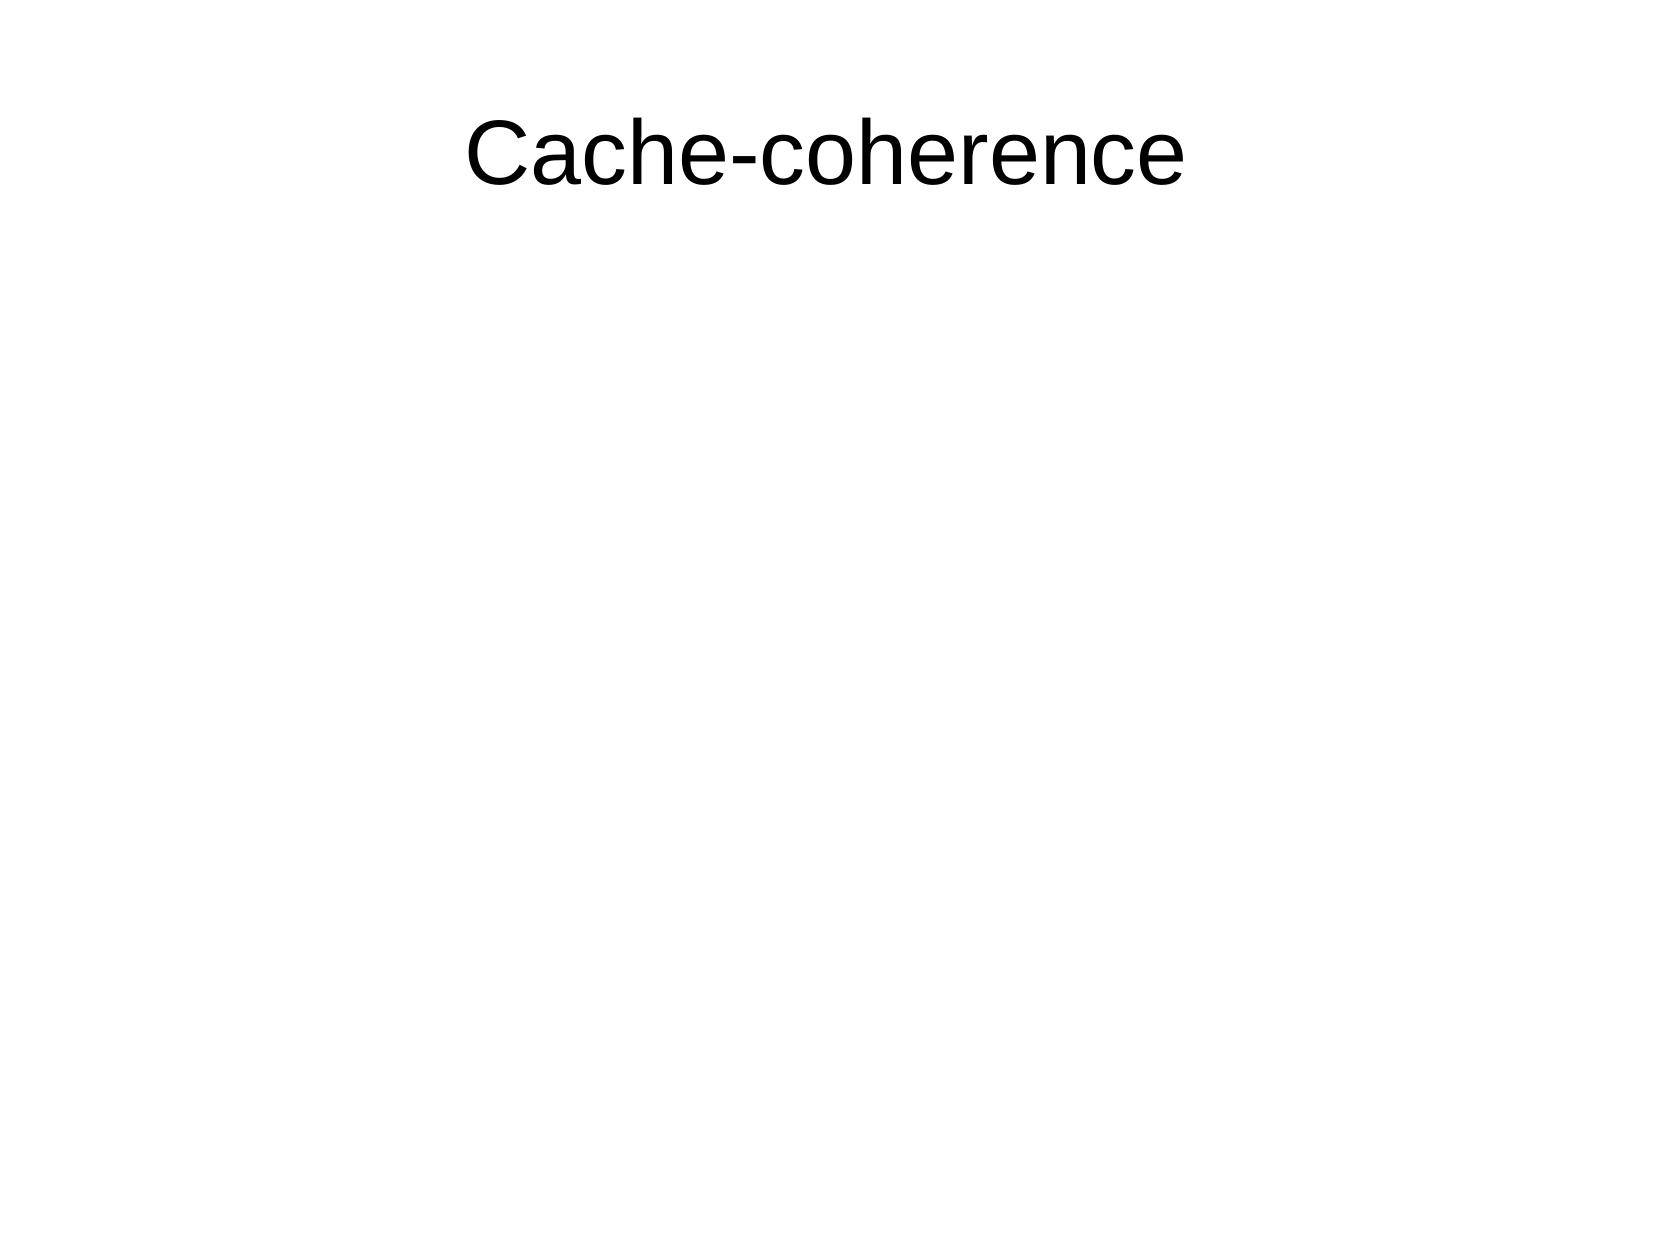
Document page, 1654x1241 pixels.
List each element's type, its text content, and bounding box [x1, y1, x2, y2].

title Cache-coherence [82, 49, 1571, 257]
